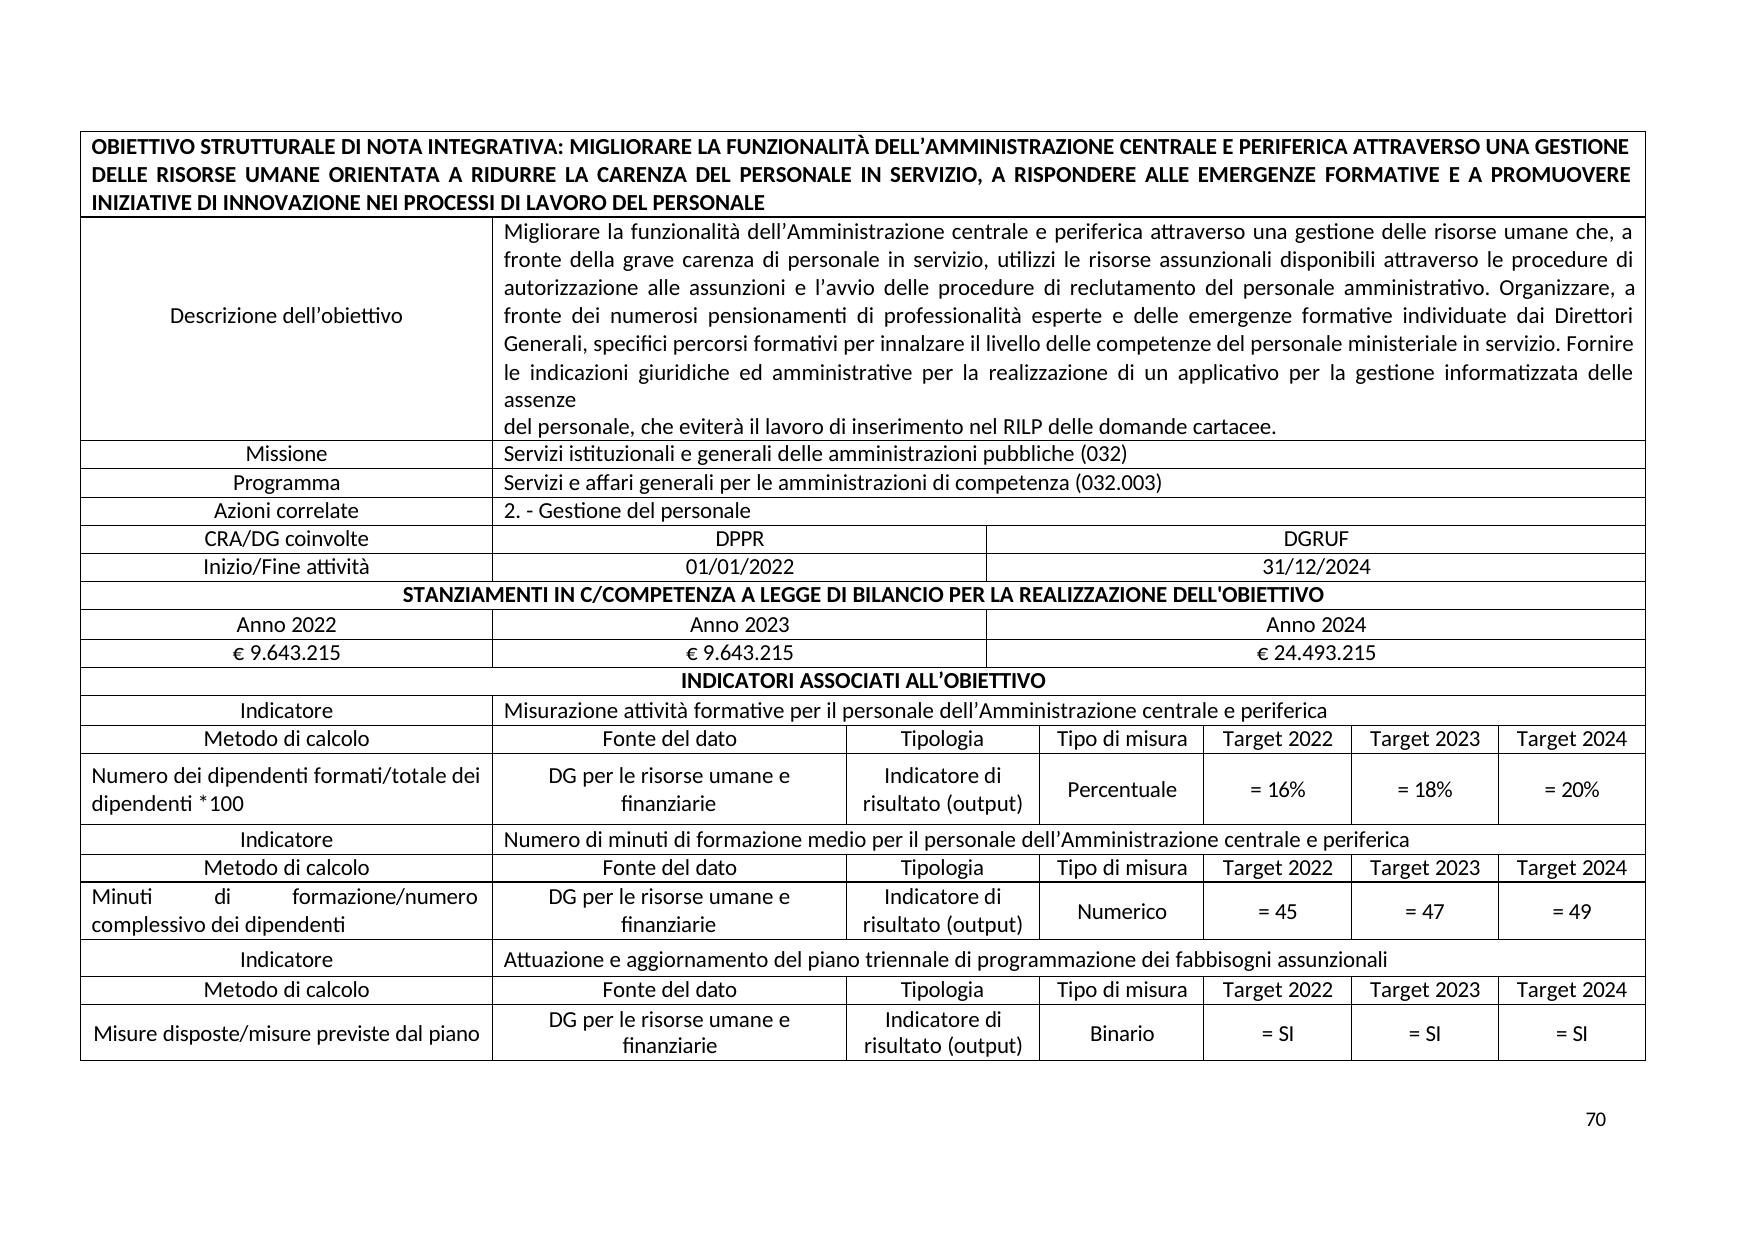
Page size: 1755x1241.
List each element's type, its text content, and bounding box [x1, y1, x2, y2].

table_cell Target 2024 [1499, 977, 1645, 1004]
table_cell Anno 2024 [987, 610, 1645, 639]
table_cell Azioni correlate [81, 498, 492, 525]
table_cell Migliorare la funzionalità dell’Amministrazione centrale e periferica attraverso una gestione delle risorse umane che, a fronte della grave carenza di personale in servizio, utilizzi le risorse assunzionali disponibili attraverso le procedure di autorizzazione alle assunzioni e l’avvio delle procedure di reclutamento del personale amministrativo. Organizzare, a fronte dei numerosi pensionamenti di professionalità esperte e delle emergenze formative individuate dai Direttori Generali, specifici percorsi formativi per innalzare il livello delle competenze del personale ministeriale in servizio. Fornire le indicazioni giuridiche ed amministrative per la realizzazione di un applicativo per la gestione informatizzata delle assenze del personale, che eviterà il lavoro di inserimento nel RILP delle domande cartacee. [493, 218, 1645, 439]
table_cell Tipo di misura [1040, 977, 1203, 1004]
table_cell STANZIAMENTI IN C/COMPETENZA A LEGGE DI BILANCIO PER LA REALIZZAZIONE DELL'OBIETTIVO [81, 582, 1645, 609]
table_cell Numero di minuti di formazione medio per il personale dell’Amministrazione centrale e periferica [493, 825, 1645, 853]
table_cell = 49 [1499, 883, 1645, 939]
table_cell Target 2022 [1204, 855, 1351, 881]
table_cell Servizi istituzionali e generali delle amministrazioni pubbliche (032) [493, 441, 1645, 467]
table_cell Fonte del dato [493, 726, 846, 753]
table_cell CRA/DG coinvolte [81, 526, 492, 553]
table_cell Misurazione attività formative per il personale dell’Amministrazione centrale e periferica [493, 696, 1645, 725]
table_cell DG per le risorse umane e finanziarie [493, 1005, 846, 1060]
table_cell Metodo di calcolo [81, 977, 492, 1004]
table_cell Metodo di calcolo [81, 855, 492, 881]
table_cell Percentuale [1040, 754, 1203, 823]
table_cell = SI [1499, 1005, 1645, 1060]
table_header OBIETTIVO STRUTTURALE DI NOTA INTEGRATIVA: MIGLIORARE LA FUNZIONALITÀ DELL’AMMINISTRAZIONE CENTRALE E PERIFERICA ATTRAVERSO UNA GESTIONE DELLE RISORSE UMANE ORIENTATA A RIDURRE LA CARENZA DEL PERSONALE IN SERVIZIO, A RISPONDERE ALLE EMERGENZE FORMATIVE E A PROMUOVERE INIZIATIVE DI INNOVAZIONE NEI PROCESSI DI LAVORO DEL PERSONALE [81, 132, 1645, 216]
table_cell Target 2022 [1204, 977, 1351, 1004]
table_cell Indicatore di risultato (output) [847, 1005, 1039, 1060]
table_cell € 24.493.215 [987, 640, 1645, 667]
table_cell Target 2022 [1204, 726, 1351, 753]
table_cell = 45 [1204, 883, 1351, 939]
table_cell Target 2024 [1499, 726, 1645, 753]
table_cell Programma [81, 469, 492, 497]
table_cell Minuti di formazione/numero complessivo dei dipendenti [81, 883, 492, 939]
table_cell Indicatore [81, 940, 492, 976]
table_cell € 9.643.215 [81, 640, 492, 667]
table_cell = 47 [1352, 883, 1498, 939]
table_cell = 20% [1499, 754, 1645, 823]
table_cell DPPR [493, 526, 986, 553]
table_cell DG per le risorse umane e finanziarie [493, 883, 846, 939]
table_cell DG per le risorse umane e finanziarie [493, 754, 846, 823]
table_cell Binario [1040, 1005, 1203, 1060]
table_cell Indicatore di risultato (output) [847, 754, 1039, 823]
table_cell Fonte del dato [493, 977, 846, 1004]
table_cell Anno 2023 [493, 610, 986, 639]
table_cell Target 2023 [1352, 726, 1498, 753]
table_cell Tipo di misura [1040, 726, 1203, 753]
table_cell Target 2023 [1352, 977, 1498, 1004]
table_cell € 9.643.215 [493, 640, 986, 667]
table_cell = SI [1204, 1005, 1351, 1060]
table_cell Target 2023 [1352, 855, 1498, 881]
table_cell Attuazione e aggiornamento del piano triennale di programmazione dei fabbisogni assunzionali [493, 940, 1645, 976]
table_cell = 16% [1204, 754, 1351, 823]
table_cell Anno 2022 [81, 610, 492, 639]
table_cell Tipo di misura [1040, 855, 1203, 881]
table_cell 31/12/2024 [987, 554, 1645, 581]
table_cell 2. - Gestione del personale [493, 498, 1645, 525]
table_cell = 18% [1352, 754, 1498, 823]
table_cell Tipologia [847, 726, 1039, 753]
table_cell Misure disposte/misure previste dal piano [81, 1005, 492, 1060]
table_cell = SI [1352, 1005, 1498, 1060]
table_cell Metodo di calcolo [81, 726, 492, 753]
table_cell Tipologia [847, 855, 1039, 881]
table_cell Descrizione dell’obiettivo [81, 218, 492, 439]
table_cell 01/01/2022 [493, 554, 986, 581]
table_cell Missione [81, 441, 492, 467]
table_cell INDICATORI ASSOCIATI ALL’OBIETTIVO [81, 668, 1645, 695]
table_cell DGRUF [987, 526, 1645, 553]
table_cell Indicatore di risultato (output) [847, 883, 1039, 939]
table_cell Servizi e affari generali per le amministrazioni di competenza (032.003) [493, 469, 1645, 497]
table_cell Inizio/Fine attività [81, 554, 492, 581]
table_cell Target 2024 [1499, 855, 1645, 881]
table_cell Numerico [1040, 883, 1203, 939]
table_cell Indicatore [81, 825, 492, 853]
table_cell Indicatore [81, 696, 492, 725]
table_cell Fonte del dato [493, 855, 846, 881]
table_cell Numero dei dipendenti formati/totale dei dipendenti *100 [81, 754, 492, 823]
table_cell Tipologia [847, 977, 1039, 1004]
